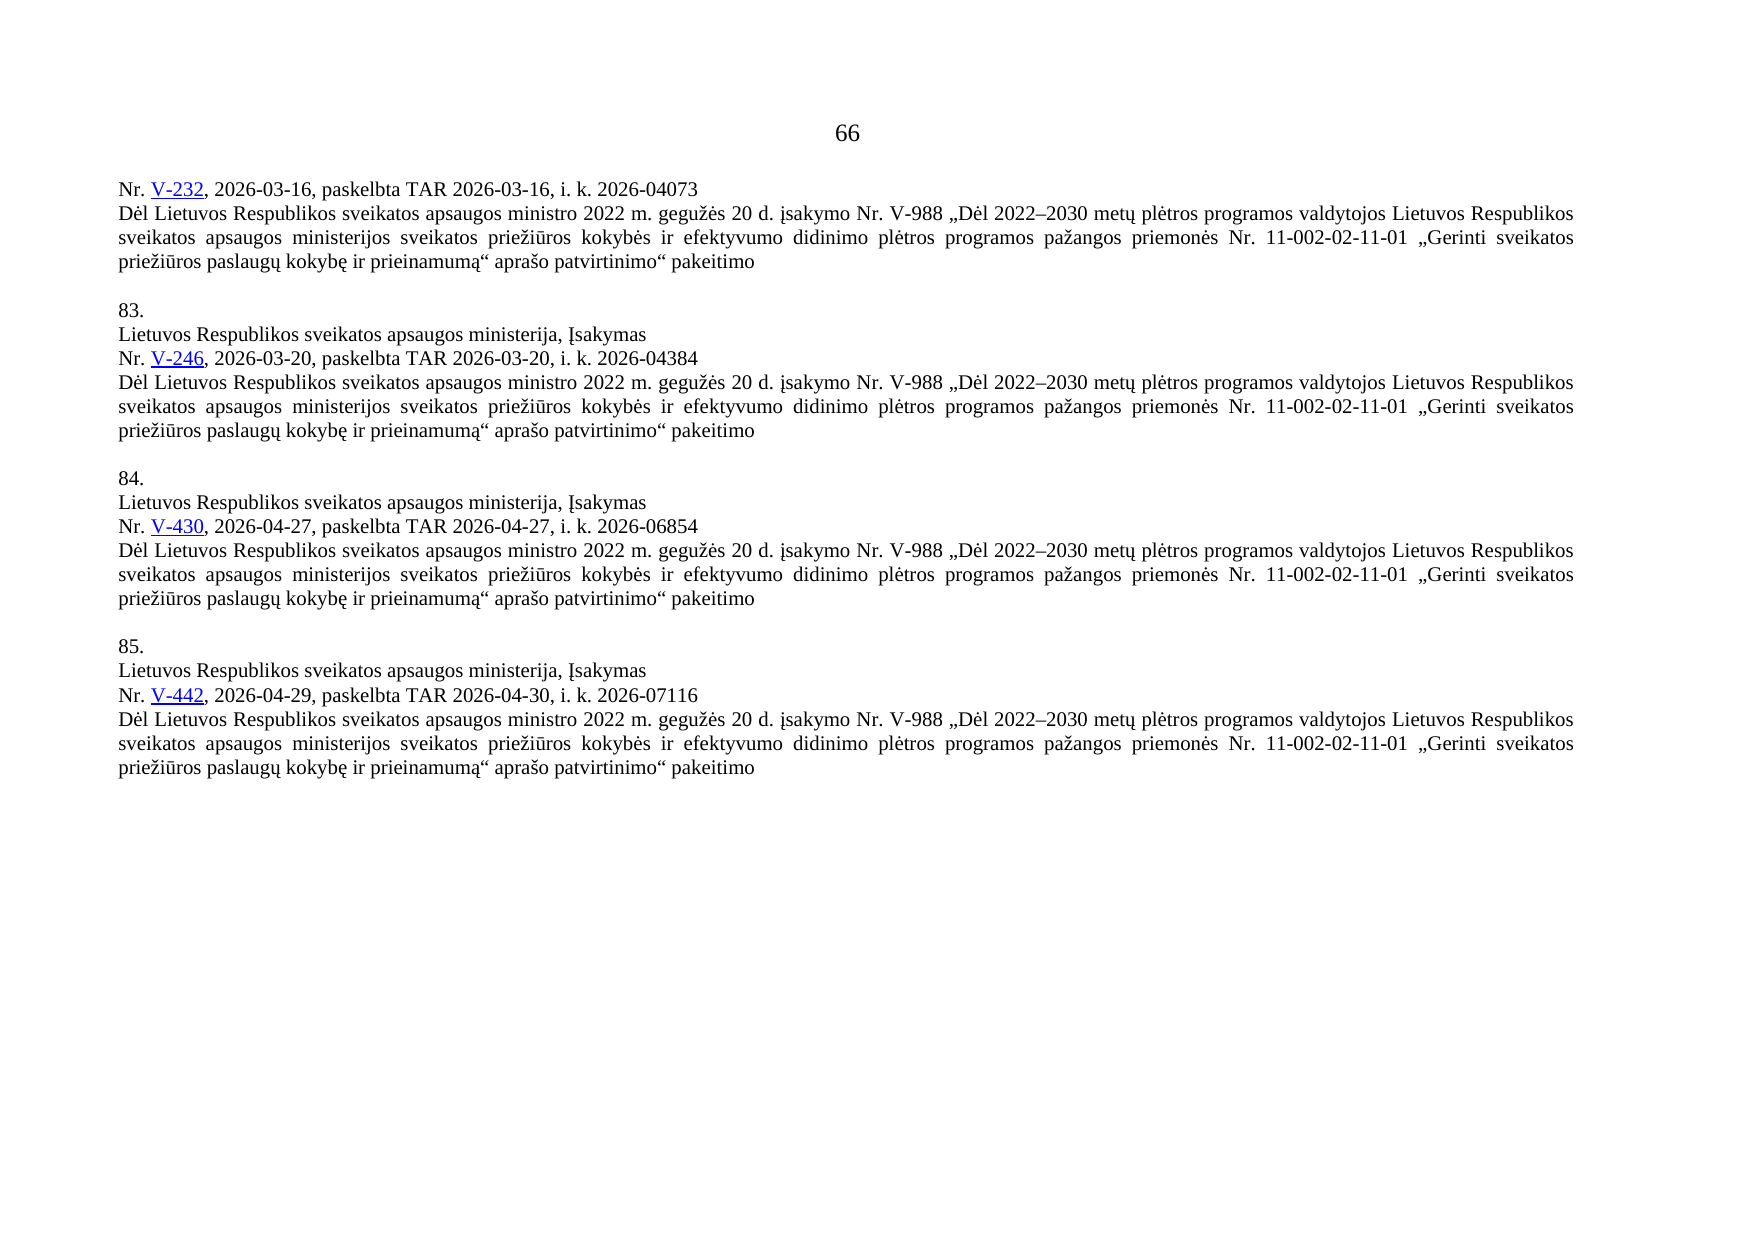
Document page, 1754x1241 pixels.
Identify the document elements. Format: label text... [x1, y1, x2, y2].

text Lietuvos Respublikos sveikatos apsaugos ministerija, Įsakymas [118, 658, 1577, 682]
text 85. [118, 634, 1577, 658]
text Dėl Lietuvos Respublikos sveikatos apsaugos ministro 2022 m. gegužės 20 d. įsakymo Nr. V-988 „Dėl 2022–2030 metų plėtros programos valdytojos Lietuvos Respublikos sveikatos apsaugos ministerijos sveikatos priežiūros kokybės ir efektyvumo didinimo plėtros programos pažangos priemonės Nr. 11-002-02-11-01 „Gerinti sveikatos priežiūros paslaugų kokybę ir prieinamumą“ aprašo patvirtinimo“ pakeitimo [118, 201, 1577, 273]
text Lietuvos Respublikos sveikatos apsaugos ministerija, Įsakymas [118, 490, 1577, 514]
text Dėl Lietuvos Respublikos sveikatos apsaugos ministro 2022 m. gegužės 20 d. įsakymo Nr. V-988 „Dėl 2022–2030 metų plėtros programos valdytojos Lietuvos Respublikos sveikatos apsaugos ministerijos sveikatos priežiūros kokybės ir efektyvumo didinimo plėtros programos pažangos priemonės Nr. 11-002-02-11-01 „Gerinti sveikatos priežiūros paslaugų kokybę ir prieinamumą“ aprašo patvirtinimo“ pakeitimo [118, 707, 1577, 779]
text Nr. V-430, 2026-04-27, paskelbta TAR 2026-04-27, i. k. 2026-06854 [118, 514, 1577, 538]
text Nr. V-232, 2026-03-16, paskelbta TAR 2026-03-16, i. k. 2026-04073 [118, 177, 1577, 201]
text 83. [118, 297, 1577, 322]
text Lietuvos Respublikos sveikatos apsaugos ministerija, Įsakymas [118, 322, 1577, 346]
text 84. [118, 466, 1577, 490]
text Nr. V-246, 2026-03-20, paskelbta TAR 2026-03-20, i. k. 2026-04384 [118, 346, 1577, 370]
text Dėl Lietuvos Respublikos sveikatos apsaugos ministro 2022 m. gegužės 20 d. įsakymo Nr. V-988 „Dėl 2022–2030 metų plėtros programos valdytojos Lietuvos Respublikos sveikatos apsaugos ministerijos sveikatos priežiūros kokybės ir efektyvumo didinimo plėtros programos pažangos priemonės Nr. 11-002-02-11-01 „Gerinti sveikatos priežiūros paslaugų kokybę ir prieinamumą“ aprašo patvirtinimo“ pakeitimo [118, 538, 1577, 610]
text Nr. V-442, 2026-04-29, paskelbta TAR 2026-04-30, i. k. 2026-07116 [118, 682, 1577, 707]
text Dėl Lietuvos Respublikos sveikatos apsaugos ministro 2022 m. gegužės 20 d. įsakymo Nr. V-988 „Dėl 2022–2030 metų plėtros programos valdytojos Lietuvos Respublikos sveikatos apsaugos ministerijos sveikatos priežiūros kokybės ir efektyvumo didinimo plėtros programos pažangos priemonės Nr. 11-002-02-11-01 „Gerinti sveikatos priežiūros paslaugų kokybę ir prieinamumą“ aprašo patvirtinimo“ pakeitimo [118, 370, 1577, 442]
